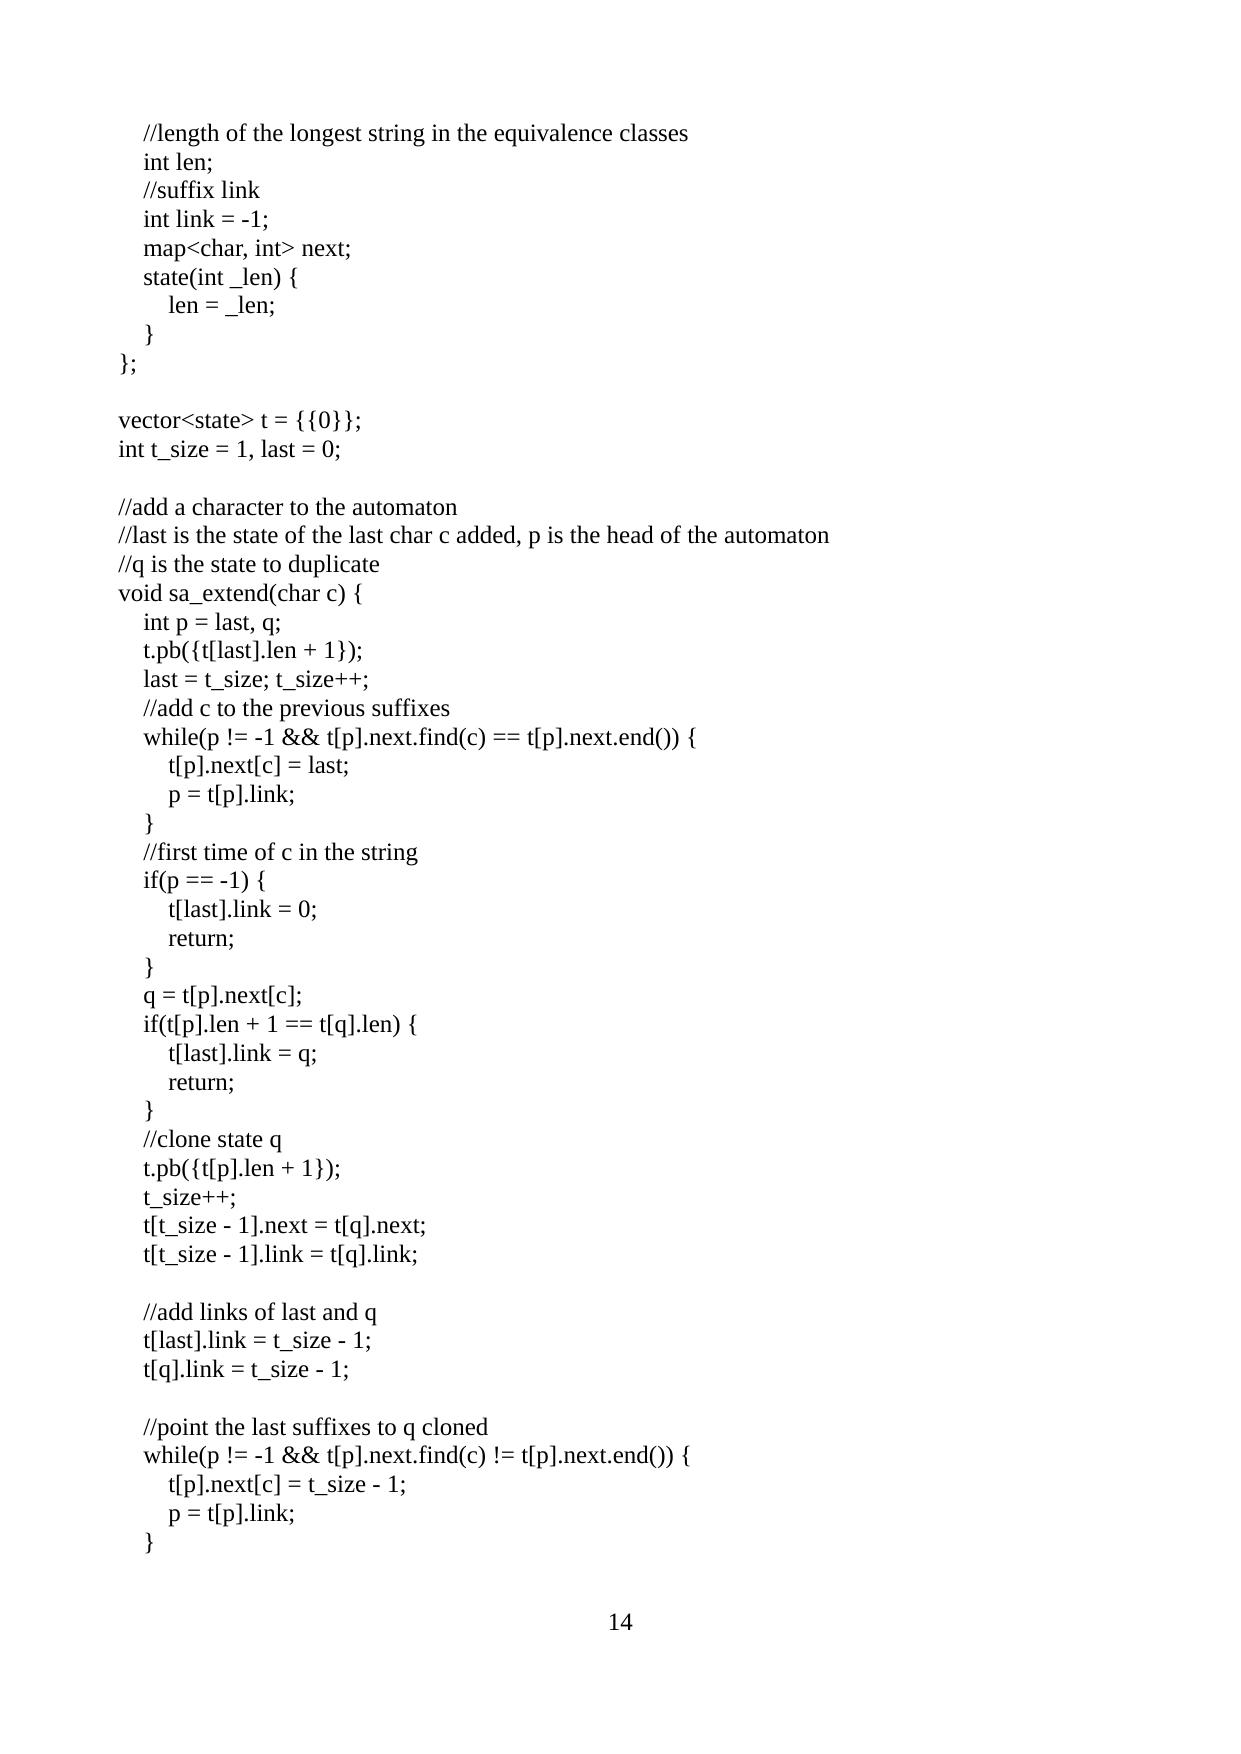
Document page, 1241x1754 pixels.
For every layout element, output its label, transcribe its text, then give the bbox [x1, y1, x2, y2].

text //first time of c in the string [118, 837, 1122, 866]
text } [118, 319, 1122, 348]
text if(t[p].len + 1 == t[q].len) { [118, 1009, 1122, 1038]
text len = _len; [118, 291, 1122, 319]
text last = t_size; t_size++; [118, 664, 1122, 693]
text return; [118, 1067, 1122, 1096]
text t[p].next[c] = t_size - 1; [118, 1469, 1122, 1498]
text t[last].link = t_size - 1; [118, 1326, 1122, 1354]
text //add a character to the automaton [118, 492, 1122, 521]
text //q is the state to duplicate [118, 549, 1122, 578]
text void sa_extend(char c) { [118, 578, 1122, 607]
text while(p != -1 && t[p].next.find(c) == t[p].next.end()) { [118, 722, 1122, 751]
text }; [118, 348, 1122, 377]
text t.pb({t[p].len + 1}); [118, 1153, 1122, 1182]
text t[t_size - 1].next = t[q].next; [118, 1211, 1122, 1239]
text //clone state q [118, 1124, 1122, 1153]
text } [118, 1096, 1122, 1124]
text int t_size = 1, last = 0; [118, 434, 1122, 463]
text if(p == -1) { [118, 866, 1122, 894]
text int link = -1; [118, 204, 1122, 233]
text int len; [118, 147, 1122, 176]
text t[q].link = t_size - 1; [118, 1354, 1122, 1383]
text } [118, 808, 1122, 837]
text } [118, 952, 1122, 981]
text state(int _len) { [118, 262, 1122, 291]
text //last is the state of the last char c added, p is the head of the automaton [118, 521, 1122, 549]
text t_size++; [118, 1182, 1122, 1211]
text //add links of last and q [118, 1297, 1122, 1326]
text //suffix link [118, 176, 1122, 204]
text while(p != -1 && t[p].next.find(c) != t[p].next.end()) { [118, 1441, 1122, 1469]
text return; [118, 923, 1122, 952]
text } [118, 1527, 1122, 1556]
text t[t_size - 1].link = t[q].link; [118, 1239, 1122, 1268]
text t[p].next[c] = last; [118, 751, 1122, 779]
text //length of the longest string in the equivalence classes [118, 118, 1122, 147]
text t[last].link = 0; [118, 894, 1122, 923]
text p = t[p].link; [118, 779, 1122, 808]
text vector<state> t = {{0}}; [118, 406, 1122, 434]
text q = t[p].next[c]; [118, 981, 1122, 1009]
text t.pb({t[last].len + 1}); [118, 636, 1122, 664]
text p = t[p].link; [118, 1498, 1122, 1527]
text //point the last suffixes to q cloned [118, 1412, 1122, 1441]
text int p = last, q; [118, 607, 1122, 636]
text //add c to the previous suffixes [118, 693, 1122, 722]
text t[last].link = q; [118, 1038, 1122, 1067]
text map<char, int> next; [118, 233, 1122, 262]
